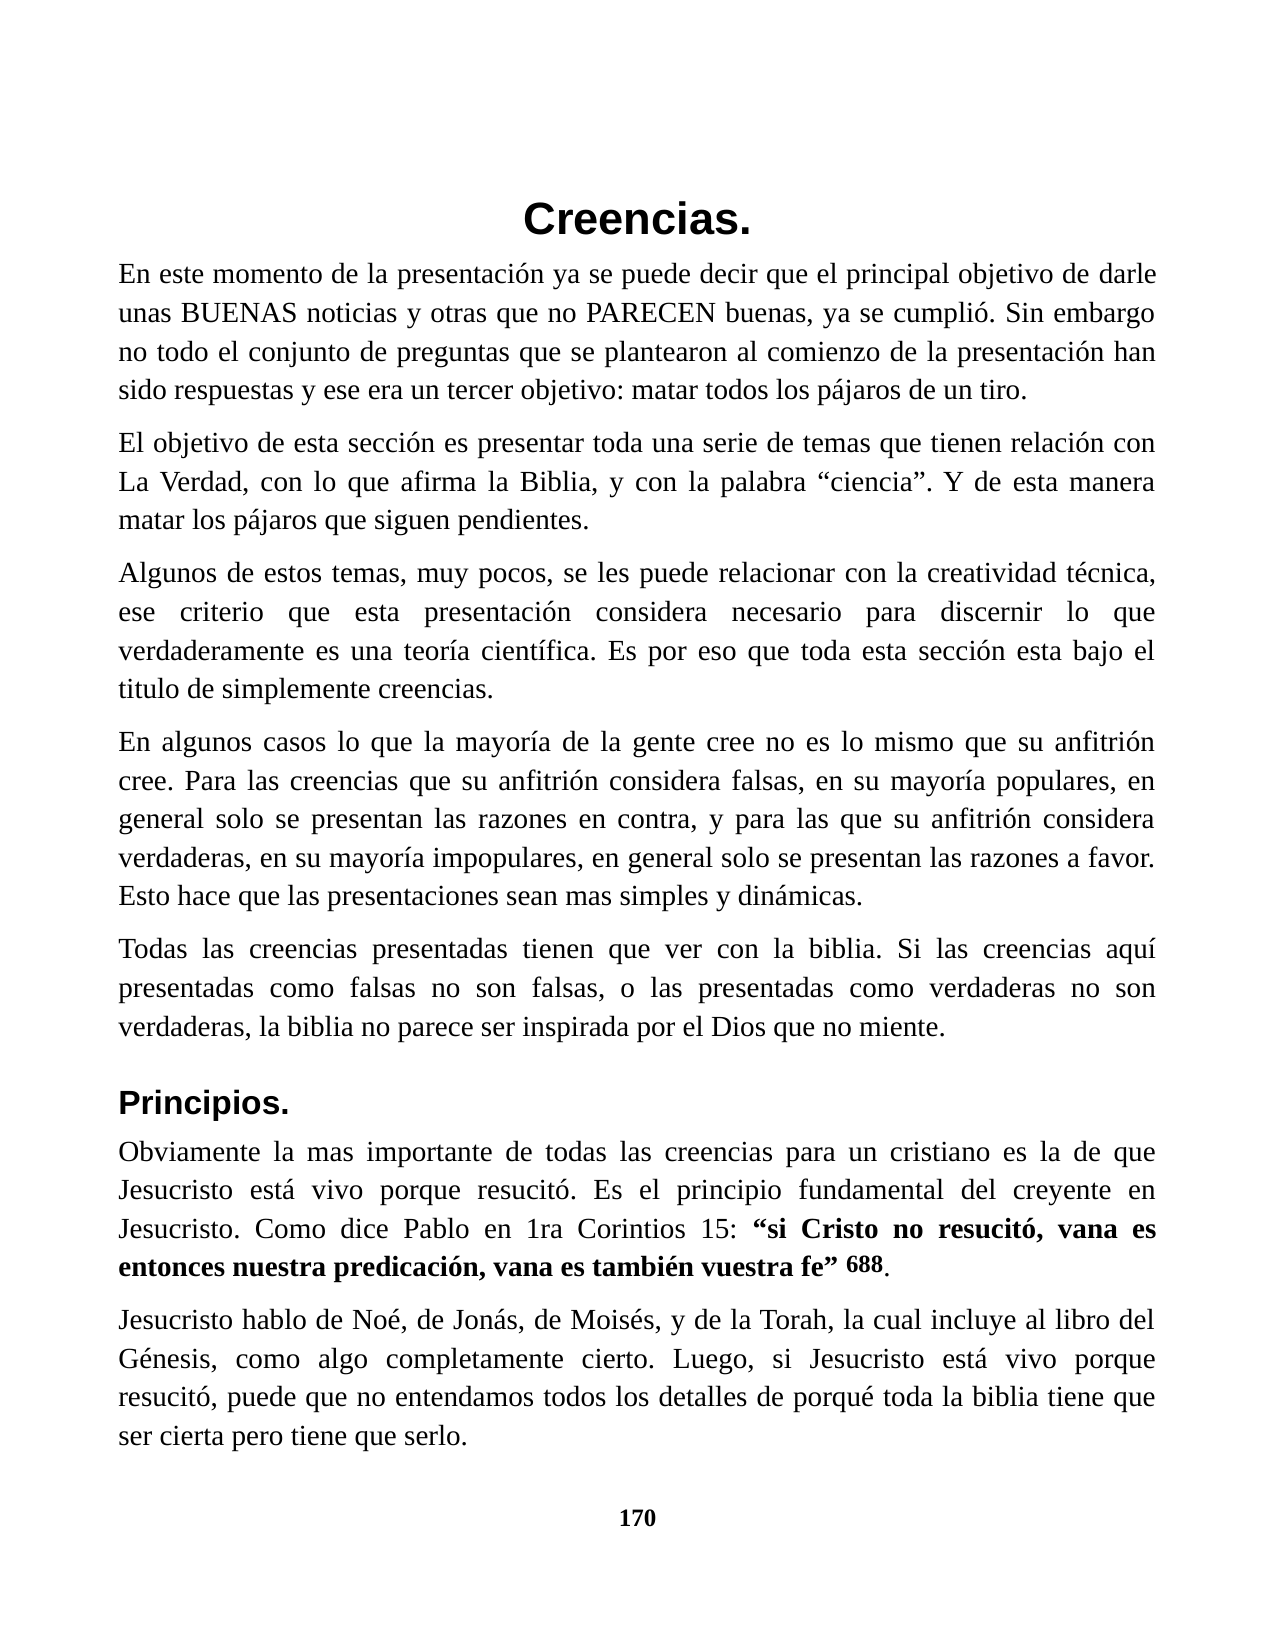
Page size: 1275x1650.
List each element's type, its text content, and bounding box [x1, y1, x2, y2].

text Jesucristo hablo de Noé, de Jonás, de Moisés, y de la Torah, la cual incluye al libro del Génesis, como algo completamente cierto. Luego, si Jesucristo está vivo porque resucitó, puede que no entendamos todos los detalles de porqué toda la biblia tiene que ser cierta pero tiene que serlo. [118, 1302, 1157, 1452]
text Todas las creencias presentadas tienen que ver con la biblia. Si las creencias aquí presentadas como falsas no son falsas, o las presentadas como verdaderas no son verdaderas, la biblia no parece ser inspirada por el Dios que no miente. [118, 932, 1157, 1042]
text En este momento de la presentación ya se puede decir que el principal objetivo de darle unas BUENAS noticias y otras que no PARECEN buenas, ya se cumplió. Sin embargo no todo el conjunto de preguntas que se plantearon al comienzo de la presentación han sido respuestas y ese era un tercer objetivo: matar todos los pájaros de un tiro. [118, 257, 1157, 406]
text El objetivo de esta sección es presentar toda una serie de temas que tienen relación con La Verdad, con lo que afirma la Biblia, y con la palabra “ciencia”. Y de esta manera matar los pájaros que siguen pendientes. [118, 425, 1157, 536]
subtitle Principios. [118, 1083, 1157, 1121]
subtitle Creencias. [118, 192, 1157, 244]
text Obviamente la mas importante de todas las creencias para un cristiano es la de que Jesucristo está vivo porque resucitó. Es el principio fundamental del creyente en Jesucristo. Como dice Pablo en 1ra Corintios 15: “si Cristo no resucitó, vana es entonces nuestra predicación, vana es también vuestra fe” . [118, 1134, 1157, 1283]
text Algunos de estos temas, muy pocos, se les puede relacionar con la creatividad técnica, ese criterio que esta presentación considera necesario para discernir lo que verdaderamente es una teoría científica. Es por eso que toda esta sección esta bajo el titulo de simplemente creencias. [118, 556, 1157, 705]
text En algunos casos lo que la mayoría de la gente cree no es lo mismo que su anfitrión cree. Para las creencias que su anfitrión considera falsas, en su mayoría populares, en general solo se presentan las razones en contra, y para las que su anfitrión considera verdaderas, en su mayoría impopulares, en general solo se presentan las razones a favor. Esto hace que las presentaciones sean mas simples y dinámicas. [118, 724, 1157, 912]
